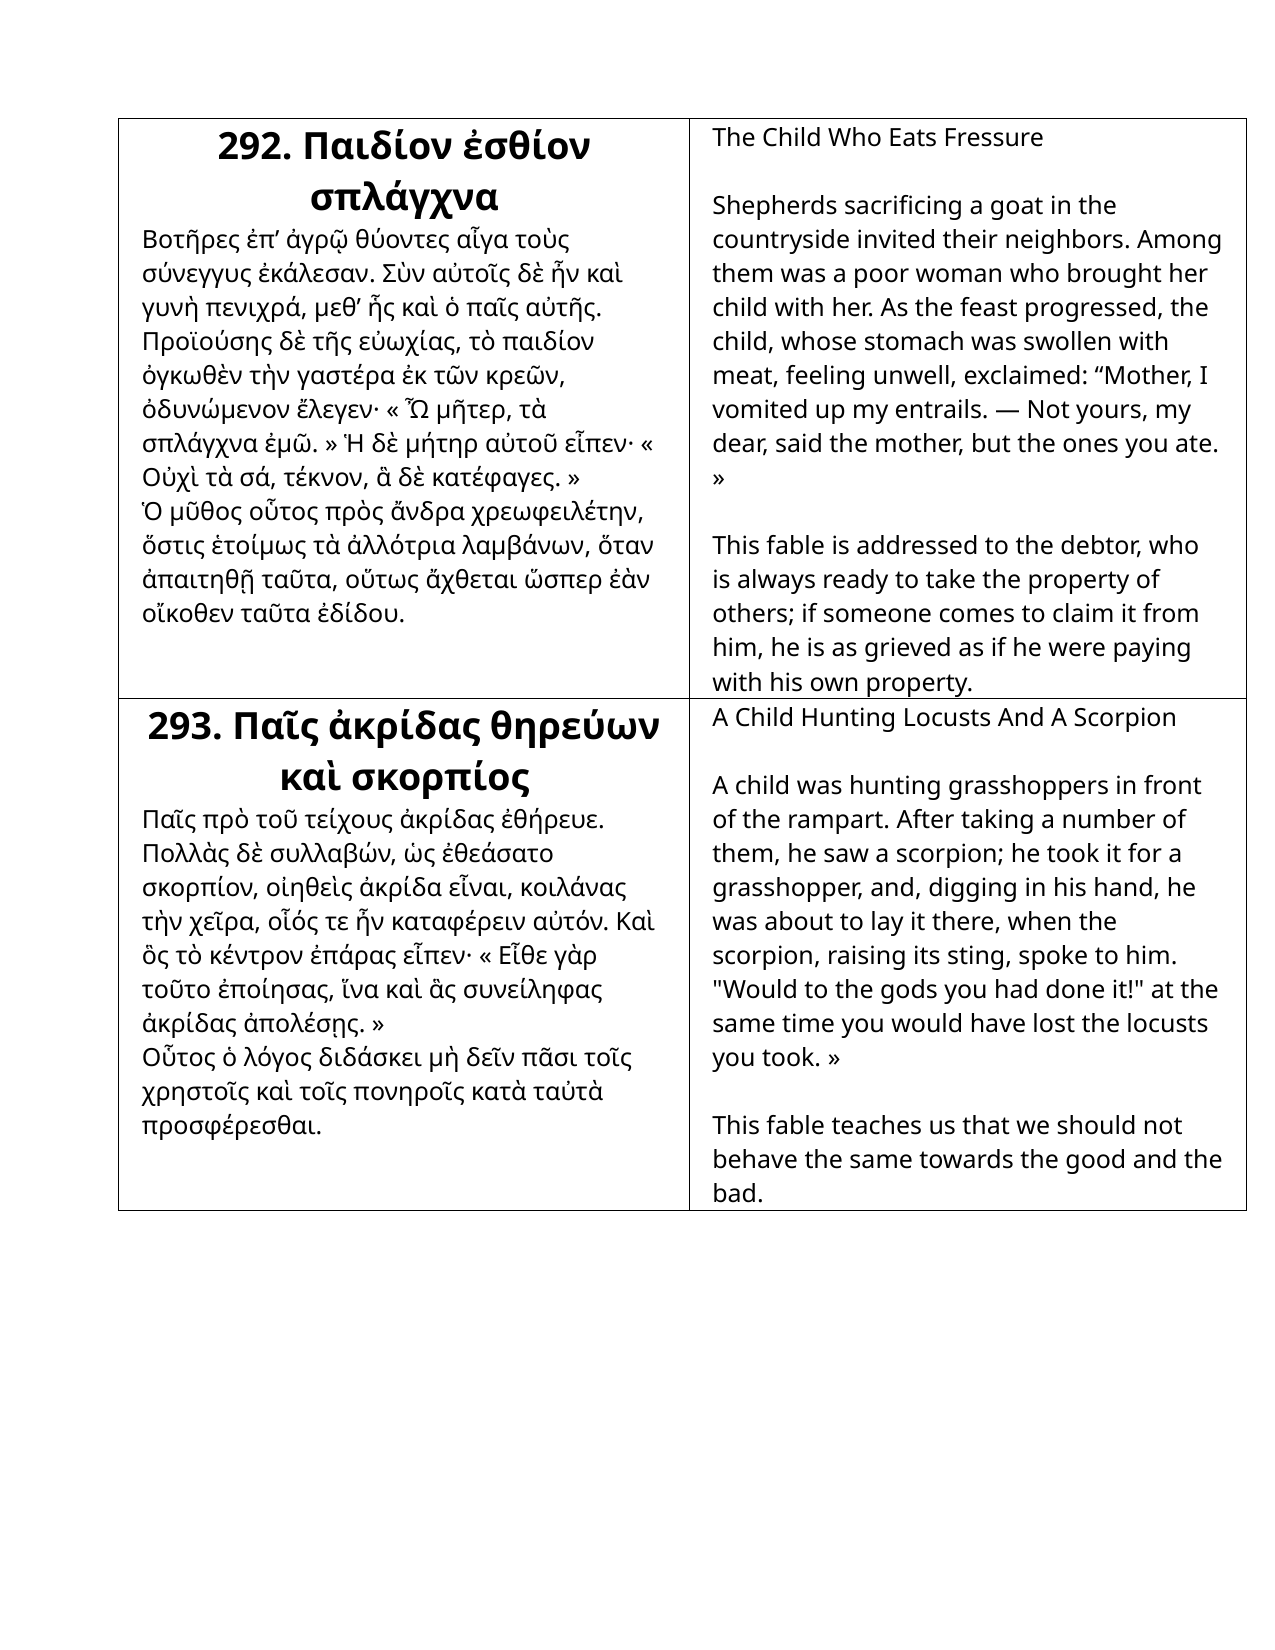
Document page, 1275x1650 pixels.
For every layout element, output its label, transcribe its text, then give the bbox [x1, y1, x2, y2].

table_cell 293. Παῖς ἀκρίδας θηρεύων καὶ σκορπίος Παῖς πρὸ τοῦ τείχους ἀκρίδας ἐθήρευε. Πολλὰς δὲ συλλαβών, ὡς ἐθεάσατο σκορπίον, οἰηθεὶς ἀκρίδα εἶναι, κοιλάνας τὴν χεῖρα, οἷός τε ἦν καταφέρειν αὐτόν. Καὶ ὃς τὸ κέντρον ἐπάρας εἶπεν· « Εἶθε γὰρ τοῦτο ἐποίησας, ἵνα καὶ ἃς συνείληφας ἀκρίδας ἀπολέσῃς. » Οὗτος ὁ λόγος διδάσκει μὴ δεῖν πᾶσι τοῖς χρηστοῖς καὶ τοῖς πονηροῖς κατὰ ταὐτὰ προσφέρεσθαι. [119, 699, 689, 1210]
table_cell The Child Who Eats Fressure Shepherds sacrificing a goat in the countryside invited their neighbors. Among them was a poor woman who brought her child with her. As the feast progressed, the child, whose stomach was swollen with meat, feeling unwell, exclaimed: “Mother, I vomited up my entrails. — Not yours, my dear, said the mother, but the ones you ate. » This fable is addressed to the debtor, who is always ready to take the property of others; if someone comes to claim it from him, he is as grieved as if he were paying with his own property. [690, 119, 1246, 698]
table_cell A Child Hunting Locusts And A Scorpion A child was hunting grasshoppers in front of the rampart. After taking a number of them, he saw a scorpion; he took it for a grasshopper, and, digging in his hand, he was about to lay it there, when the scorpion, raising its sting, spoke to him. "Would to the gods you had done it!" at the same time you would have lost the locusts you took. » This fable teaches us that we should not behave the same towards the good and the bad. [690, 699, 1246, 1210]
table_cell 292. Παιδίον ἐσθίον σπλάγχνα Βοτῆρες ἐπ’ ἀγρῷ θύοντες αἶγα τοὺς σύνεγγυς ἐκάλεσαν. Σὺν αὐτοῖς δὲ ἦν καὶ γυνὴ πενιχρά, μεθ’ ἧς καὶ ὁ παῖς αὐτῆς. Προϊούσης δὲ τῆς εὐωχίας, τὸ παιδίον ὀγκωθὲν τὴν γαστέρα ἐκ τῶν κρεῶν, ὀδυνώμενον ἔλεγεν· « Ὦ μῆτερ, τὰ σπλάγχνα ἐμῶ. » Ἡ δὲ μήτηρ αὐτοῦ εἶπεν· « Οὐχὶ τὰ σά, τέκνον, ἃ δὲ κατέφαγες. » Ὁ μῦθος οὗτος πρὸς ἄνδρα χρεωφειλέτην, ὅστις ἑτοίμως τὰ ἀλλότρια λαμβάνων, ὅταν ἀπαιτηθῇ ταῦτα, οὕτως ἄχθεται ὥσπερ ἐὰν οἴκοθεν ταῦτα ἐδίδου. [119, 119, 689, 698]
